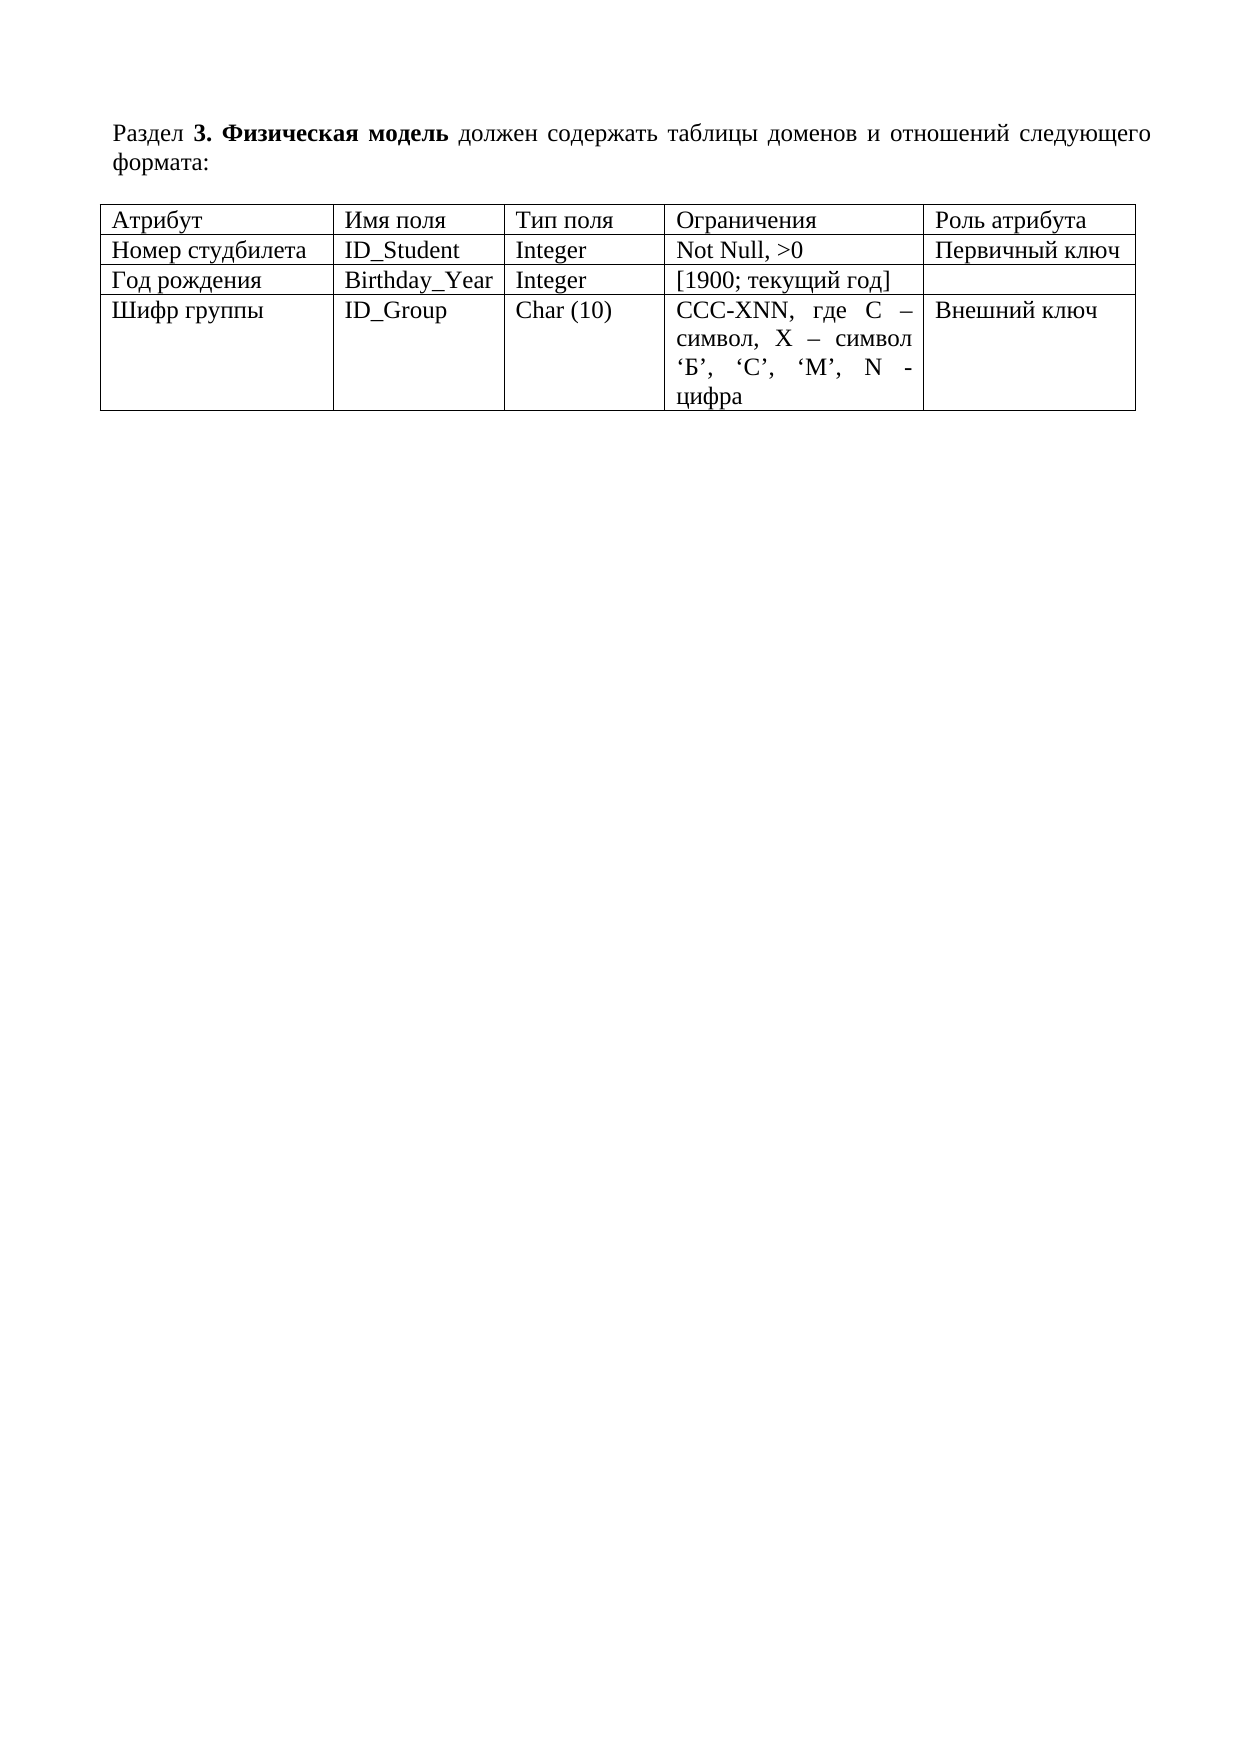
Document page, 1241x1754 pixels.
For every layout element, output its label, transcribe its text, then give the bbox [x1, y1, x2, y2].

table_cell Integer [505, 265, 664, 294]
text Раздел 3. Физическая модель должен содержать таблицы доменов и отношений следующего формата: [112, 118, 1152, 176]
table_cell [924, 265, 1135, 294]
table_cell Шифр группы [101, 295, 333, 410]
table_cell Первичный ключ [924, 235, 1135, 264]
table_cell Номер студбилета [101, 235, 333, 264]
table_cell Год рождения [101, 265, 333, 294]
table_header Атрибут [101, 205, 333, 234]
table_header Имя поля [334, 205, 504, 234]
table_cell Integer [505, 235, 664, 264]
table_cell Not Null, >0 [665, 235, 923, 264]
table_cell Birthday_Year [334, 265, 504, 294]
table_cell [1900; текущий год] [665, 265, 923, 294]
table_header Тип поля [505, 205, 664, 234]
table_header Роль атрибута [924, 205, 1135, 234]
table_cell Char (10) [505, 295, 664, 410]
table_cell ID_Student [334, 235, 504, 264]
table_header Ограничения [665, 205, 923, 234]
table_cell Внешний ключ [924, 295, 1135, 410]
table_cell CCC-XNN, где C – символ, X – символ ‘Б’, ‘С’, ‘М’, N - цифра [665, 295, 923, 410]
table_cell ID_Group [334, 295, 504, 410]
